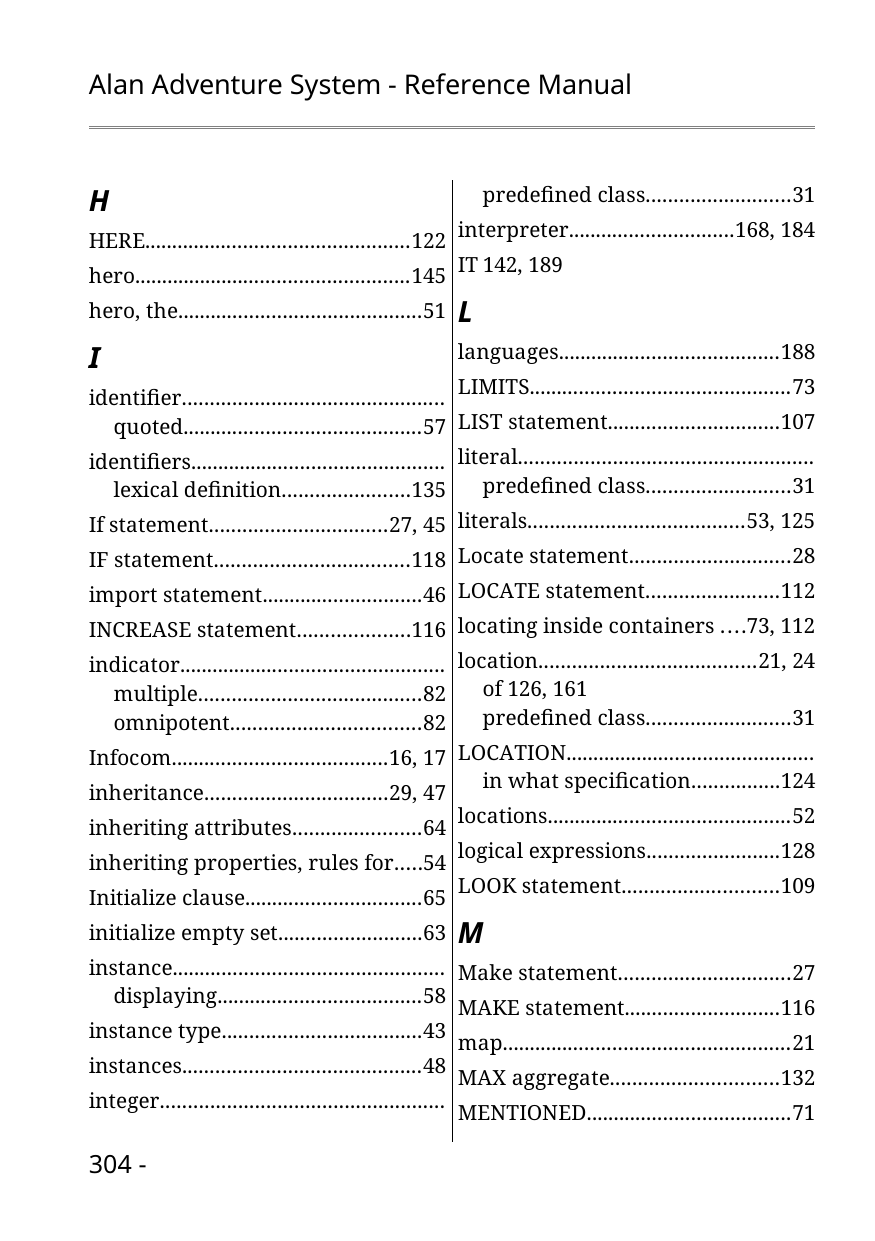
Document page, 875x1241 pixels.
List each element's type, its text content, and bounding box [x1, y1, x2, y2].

text MENTIONED 71 [458, 1098, 815, 1127]
text Make statement 27 [458, 958, 815, 987]
text literals 53, 125 [458, 506, 815, 534]
text inheriting attributes 64 [88, 812, 446, 841]
text literal [458, 442, 815, 471]
text IT 142, 189 [458, 250, 815, 279]
text M [458, 912, 815, 952]
text identifiers [88, 447, 446, 475]
text L [458, 291, 815, 331]
text instances 48 [88, 1051, 446, 1079]
text LIST statement 107 [458, 407, 815, 436]
text map 21 [458, 1028, 815, 1057]
text indicator [88, 650, 446, 679]
text lexical definition 135 [113, 475, 446, 504]
text languages 188 [458, 337, 815, 366]
text hero, the 51 [88, 296, 446, 325]
text interpreter 168, 184 [458, 215, 815, 244]
text IF statement 118 [88, 545, 446, 574]
text initialize empty set 63 [88, 917, 446, 946]
text H [88, 180, 446, 220]
text instance type 43 [88, 1016, 446, 1044]
text locating inside containers 73, 112 [458, 611, 815, 639]
text I [88, 337, 446, 377]
text MAX aggregate 132 [458, 1063, 815, 1092]
text LOOK statement 109 [458, 871, 815, 900]
text Infocom 16, 17 [88, 742, 446, 771]
text locations 52 [458, 801, 815, 830]
text instance [88, 952, 446, 981]
text LIMITS 73 [458, 372, 815, 401]
text LOCATION [458, 738, 815, 766]
text Initialize clause 65 [88, 882, 446, 911]
text location 21, 24 [458, 646, 815, 674]
text omnipotent 82 [113, 707, 446, 736]
text HERE 122 [88, 226, 446, 255]
text import statement 46 [88, 580, 446, 609]
text hero 145 [88, 261, 446, 290]
text multiple 82 [113, 679, 446, 707]
text of 126, 161 [482, 674, 815, 703]
text integer [88, 1086, 446, 1114]
text in what specification 124 [482, 766, 815, 795]
text identifier [88, 383, 446, 412]
text inheriting properties, rules for 54 [88, 847, 446, 876]
text If statement 27, 45 [88, 510, 446, 539]
text predefined class 31 [482, 703, 815, 731]
text logical expressions 128 [458, 836, 815, 865]
text predefined class 31 [482, 471, 815, 499]
text Locate statement 28 [458, 541, 815, 569]
text inheritance 29, 47 [88, 777, 446, 806]
text INCREASE statement 116 [88, 615, 446, 644]
text quoted 57 [113, 412, 446, 440]
text predefined class 31 [482, 180, 815, 209]
text displaying 58 [113, 981, 446, 1009]
text MAKE statement 116 [458, 993, 815, 1022]
text LOCATE statement 112 [458, 576, 815, 604]
